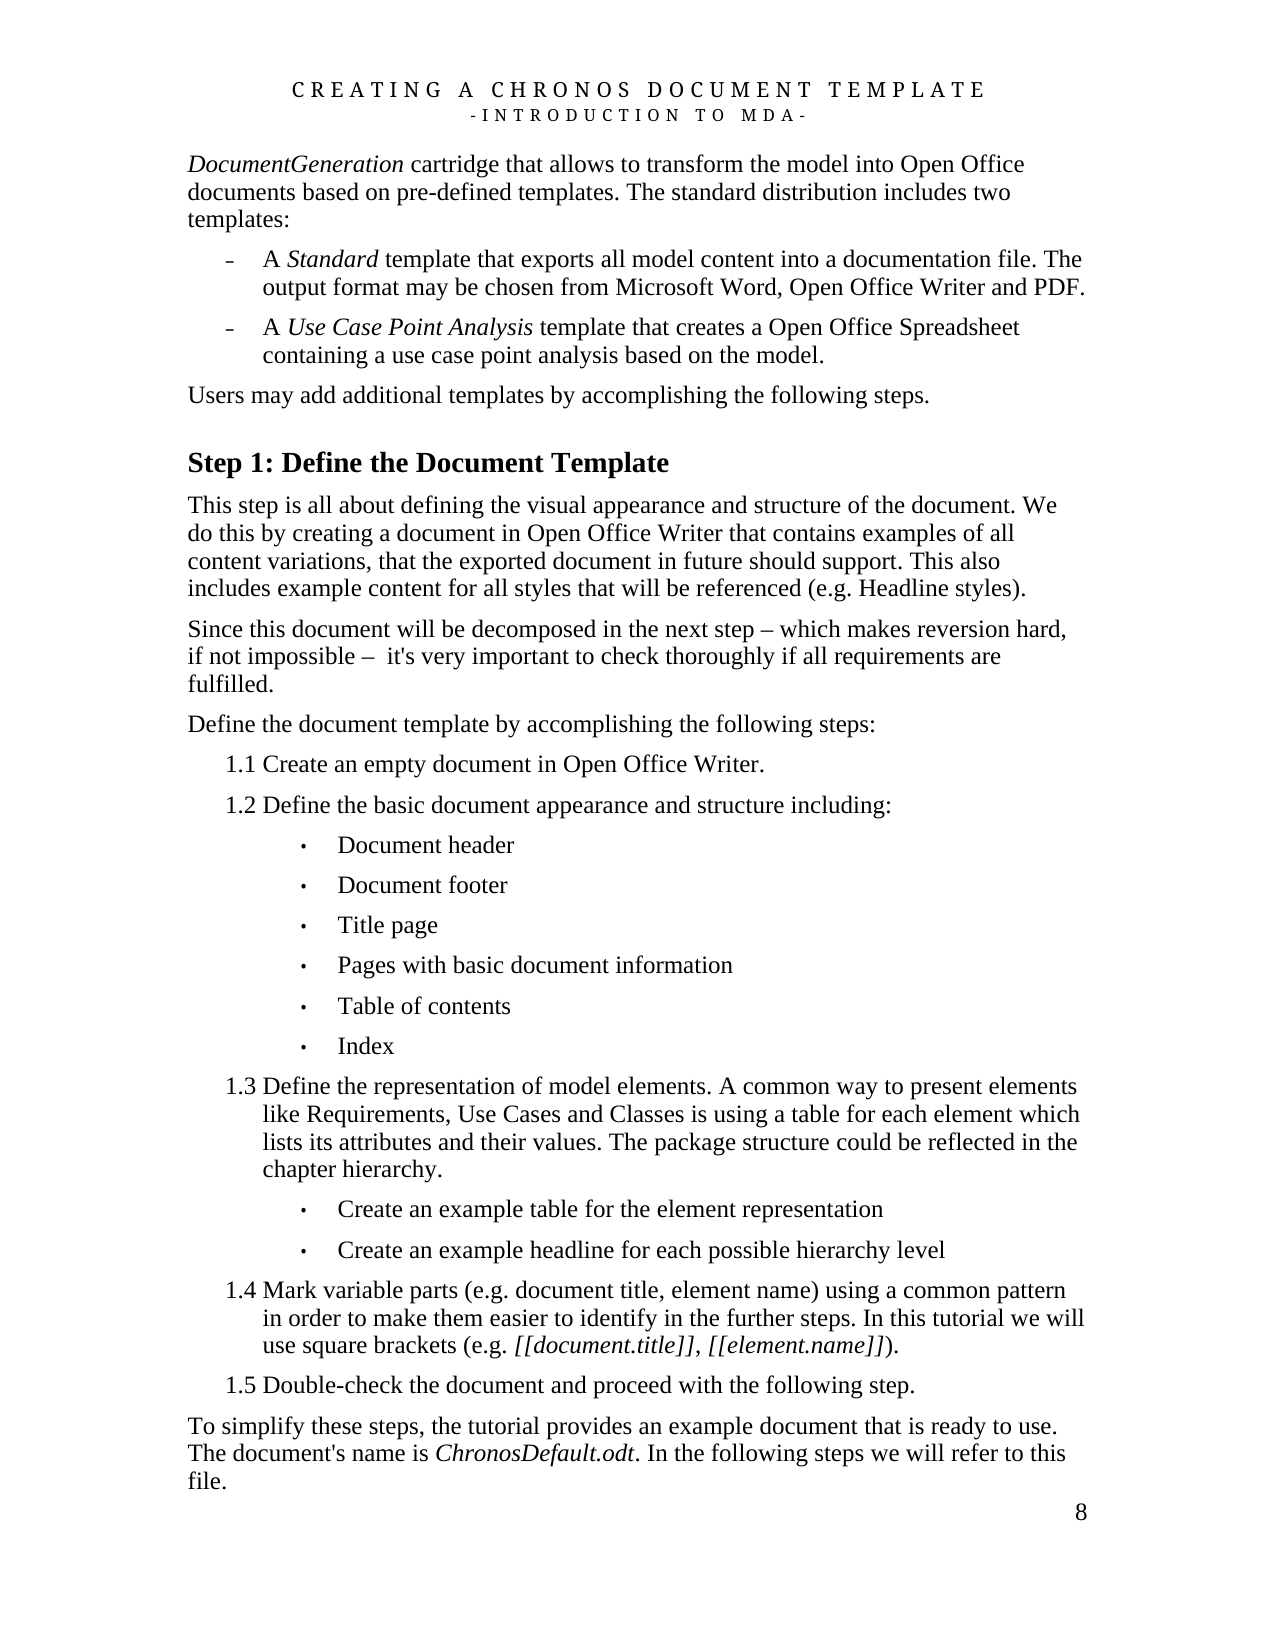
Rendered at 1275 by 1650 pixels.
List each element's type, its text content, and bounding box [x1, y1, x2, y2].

list Define the representation of model elements. A common way to present elements like Requirements, Use Cases and Classes is using a table for each element which lists its attributes and their values. The package structure could be reflected in the chapter hierarchy. [225, 1072, 1087, 1183]
list Create an example table for the element representation [300, 1196, 1087, 1223]
text This step is all about defining the visual appearance and structure of the document. We do this by creating a document in Open Office Writer that contains examples of all content variations, that the exported document in future should support. This also includes example content for all styles that will be referenced (e.g. Headline styles). [187, 491, 1087, 602]
list A Standard template that exports all model content into a documentation file. The output format may be chosen from Microsoft Word, Open Office Writer and PDF. [225, 246, 1087, 301]
list Create an example headline for each possible hierarchy level [300, 1236, 1087, 1263]
list Document header [300, 831, 1087, 859]
text DocumentGeneration cartridge that allows to transform the model into Open Office documents based on pre-defined templates. The standard distribution includes two templates: [187, 150, 1087, 233]
text To simplify these steps, the tutorial provides an example document that is ready to use. The document's name is ChronosDefault.odt. In the following steps we will refer to this file. [187, 1412, 1087, 1495]
list A Use Case Point Analysis template that creates a Open Office Spreadsheet containing a use case point analysis based on the model. [225, 313, 1087, 369]
text Users may add additional templates by accomplishing the following steps. [187, 381, 1087, 409]
list Define the basic document appearance and structure including: [225, 791, 1087, 818]
list Pages with basic document information [300, 952, 1087, 979]
text Define the document template by accomplishing the following steps: [187, 710, 1087, 738]
subtitle Step 1: Define the Document Template [187, 447, 1087, 479]
list Create an empty document in Open Office Writer. [225, 751, 1087, 778]
list Mark variable parts (e.g. document title, element name) using a common pattern in order to make them easier to identify in the further steps. In this tutorial we will use square brackets (e.g. [[document.title]], [[element.name]]). [225, 1276, 1087, 1359]
list Double-check the document and proceed with the following step. [225, 1372, 1087, 1399]
list Index [300, 1032, 1087, 1060]
list Document footer [300, 871, 1087, 899]
list Table of contents [300, 992, 1087, 1019]
text Since this document will be decomposed in the next step – which makes reversion hard, if not impossible – it's very important to check thoroughly if all requirements are fulfilled. [187, 615, 1087, 698]
list Title page [300, 911, 1087, 939]
